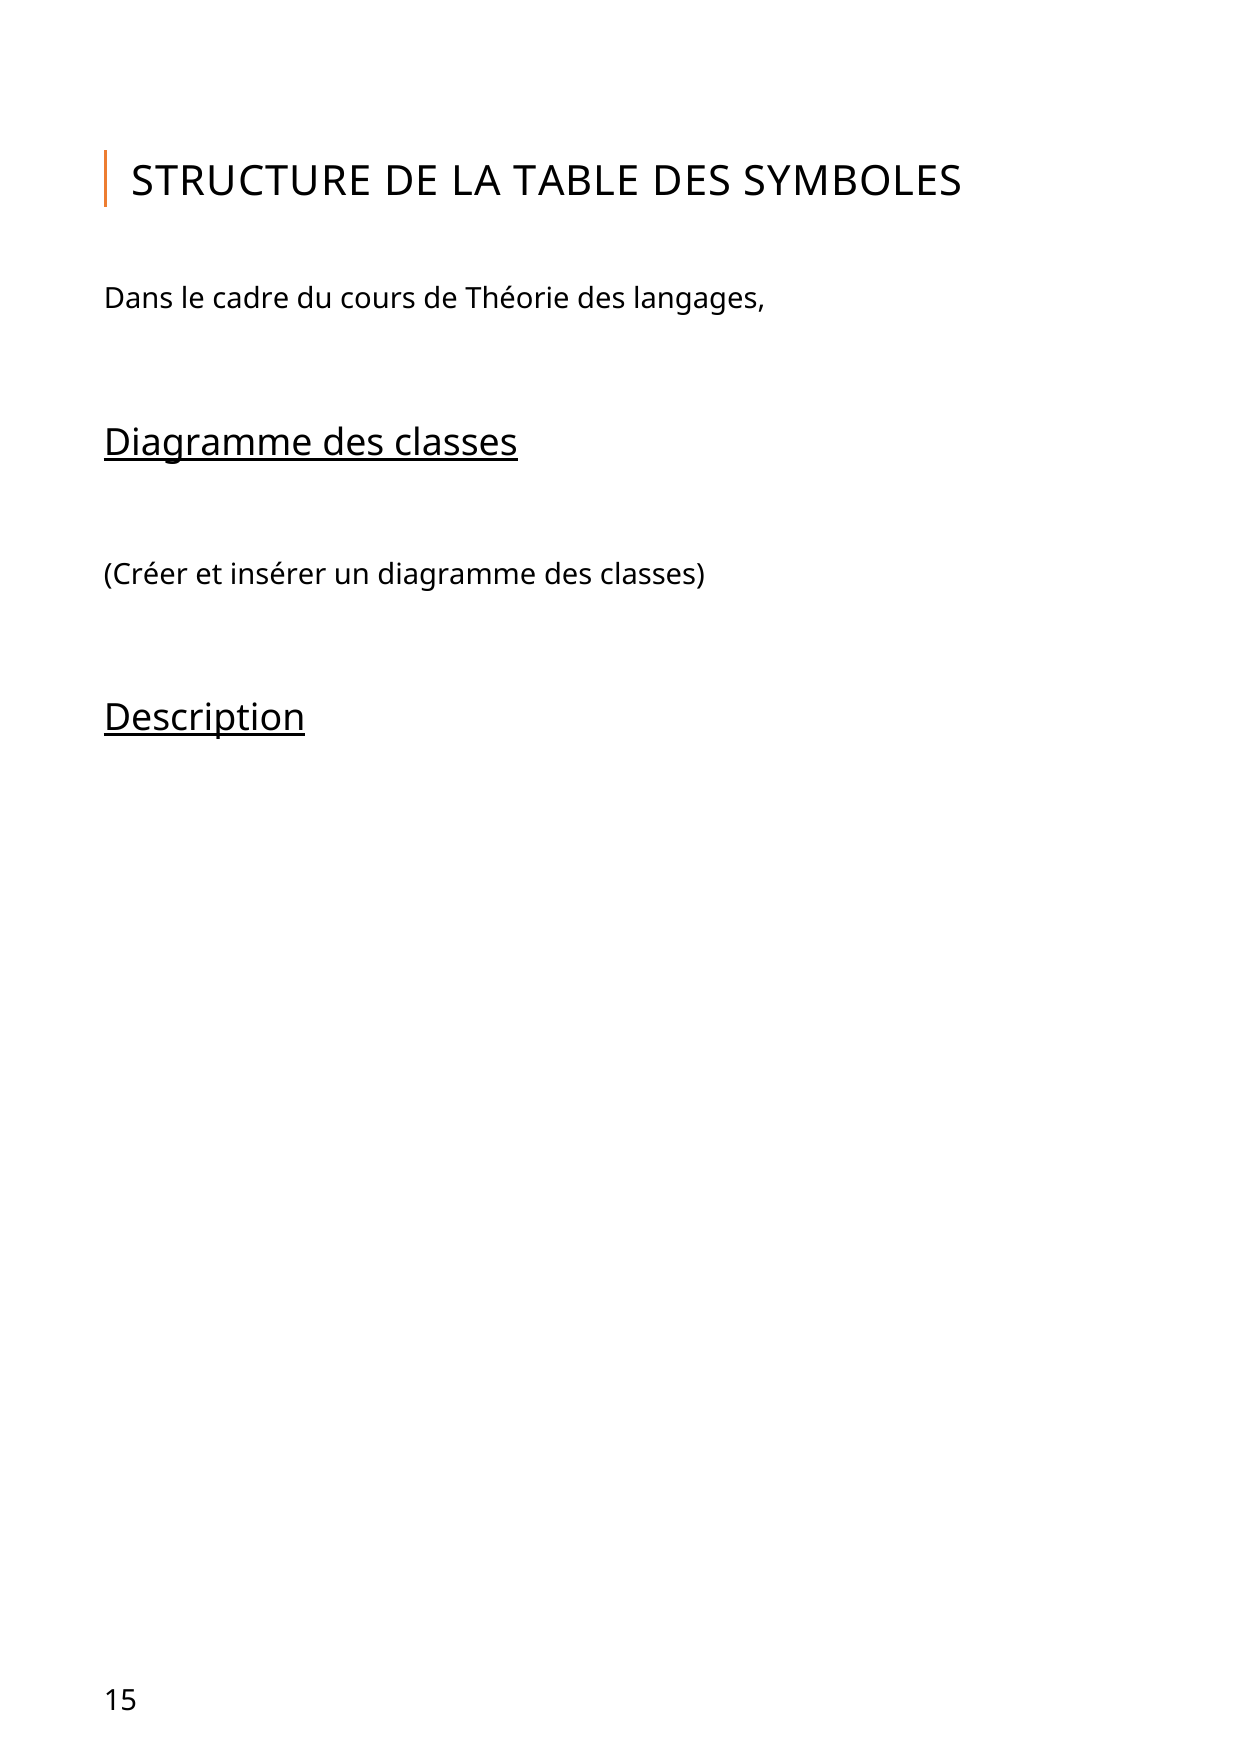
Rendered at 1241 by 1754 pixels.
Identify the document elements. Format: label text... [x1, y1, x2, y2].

text Dans le cadre du cours de Théorie des langages, [103, 278, 1181, 317]
subtitle Structure de la table des symboles [107, 150, 1181, 207]
subtitle Description [103, 690, 1181, 741]
subtitle Diagramme des classes [103, 415, 1181, 466]
text (Créer et insérer un diagramme des classes) [103, 553, 1181, 593]
